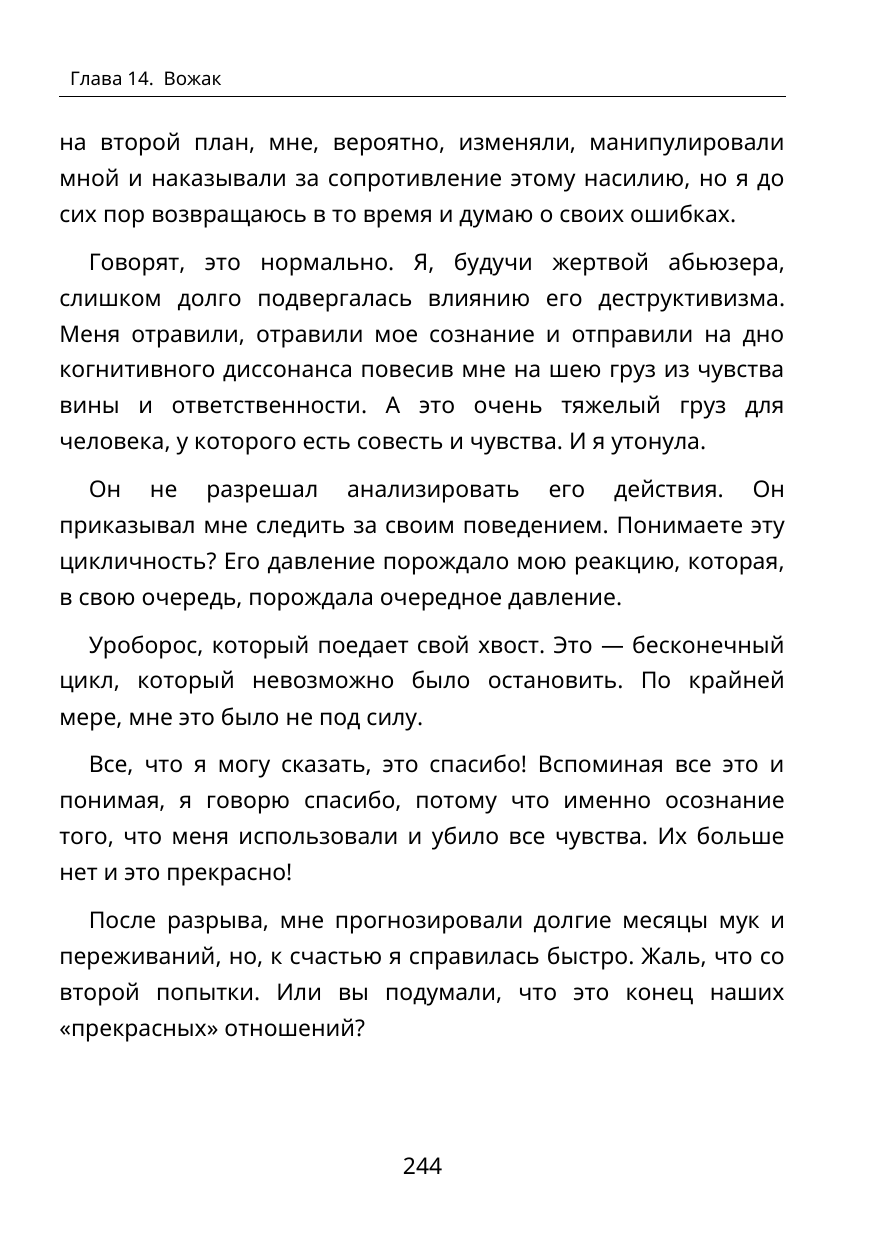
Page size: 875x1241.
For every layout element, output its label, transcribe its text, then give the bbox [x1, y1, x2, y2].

text Он не разрешал анализировать его действия. Он приказывал мне следить за своим поведением. Понимаете эту цикличность? Его давление порождало мою реакцию, которая, в свою очередь, порождала очередное давление. [59, 473, 786, 612]
text Уроборос, который поедает свой хвост. Это — бесконечный цикл, который невозможно было остановить. По крайней мере, мне это было не под силу. [59, 628, 786, 732]
text Говорят, это нормально. Я, будучи жертвой абьюзера, слишком долго подвергалась влиянию его деструктивизма. Меня отравили, отравили мое сознание и отправили на дно когнитивного диссонанса повесив мне на шею груз из чувства вины и ответственности. А это очень тяжелый груз для человека, у которого есть совесть и чувства. И я утонула. [59, 246, 786, 457]
text на второй план, мне, вероятно, изменяли, манипулировали мной и наказывали за сопротивление этому насилию, но я до сих пор возвращаюсь в то время и думаю о своих ошибках. [59, 126, 786, 229]
text Все, что я могу сказать, это спасибо! Вспоминая все это и понимая, я говорю спасибо, потому что именно осознание того, что меня использовали и убило все чувства. Их больше нет и это прекрасно! [59, 748, 786, 887]
text После разрыва, мне прогнозировали долгие месяцы мук и переживаний, но, к счастью я справилась быстро. Жаль, что со второй попытки. Или вы подумали, что это конец наших «прекрасных» отношений? [59, 904, 786, 1043]
